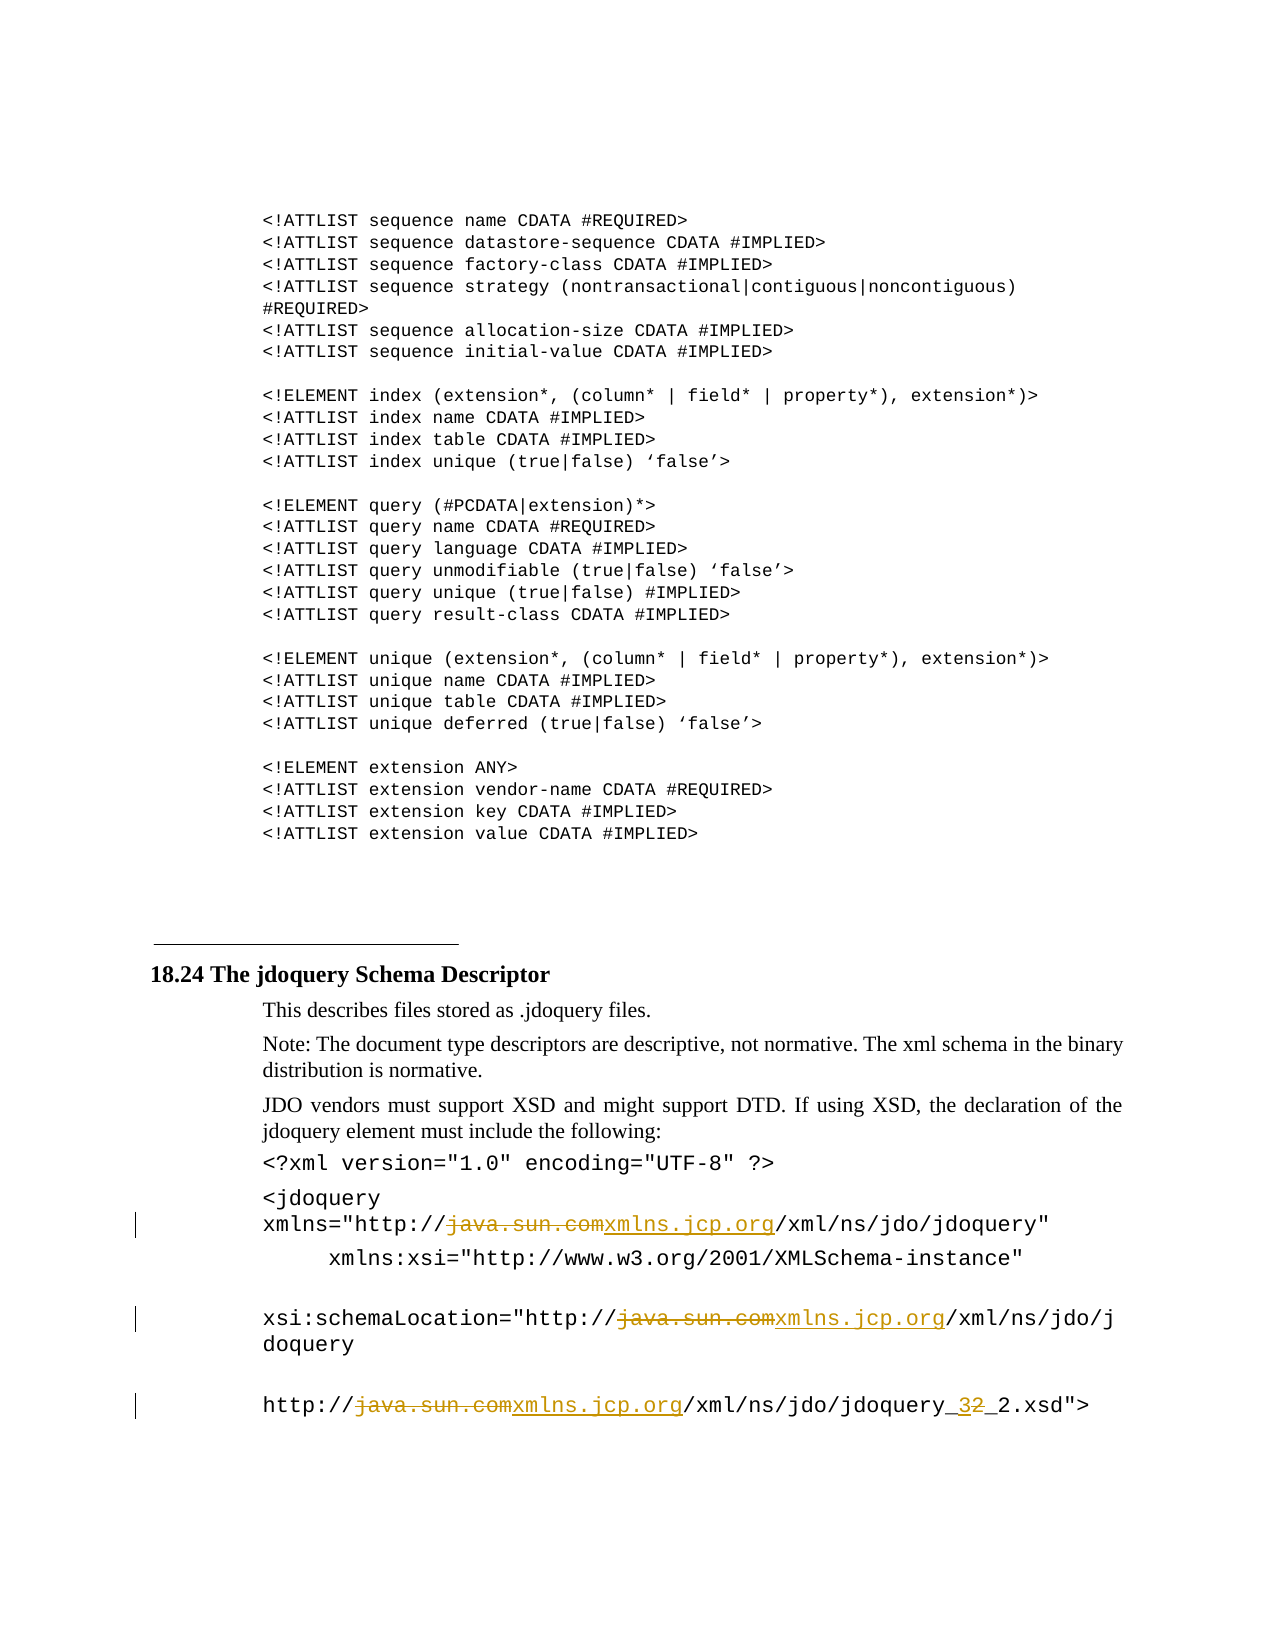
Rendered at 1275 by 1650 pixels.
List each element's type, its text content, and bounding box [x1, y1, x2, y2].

text <!ATTLIST sequence initial-value CDATA #IMPLIED> [262, 341, 1125, 363]
text <!ATTLIST extension key CDATA #IMPLIED> [262, 801, 1125, 822]
subtitle The jdoquery Schema Descriptor [150, 960, 1125, 988]
text <!ELEMENT query (#PCDATA|extension)*> [262, 494, 1125, 516]
text http://xmlns.jcp.org/xml/ns/jdo/jdoquery_3_2.xsd"> [262, 1367, 1125, 1419]
text <!ATTLIST query unique (true|false) #IMPLIED> [262, 582, 1125, 604]
text <!ATTLIST extension vendor-name CDATA #REQUIRED> [262, 779, 1125, 801]
text <?xml version="1.0" encoding="UTF-8" ?> [262, 1151, 1125, 1177]
text <!ATTLIST unique name CDATA #IMPLIED> [262, 669, 1125, 691]
text <!ATTLIST index name CDATA #IMPLIED> [262, 407, 1125, 429]
text xmlns:xsi="http://www.w3.org/2001/XMLSchema-instance" [262, 1246, 1125, 1272]
text <!ATTLIST unique table CDATA #IMPLIED> [262, 691, 1125, 713]
text <!ELEMENT extension ANY> [262, 757, 1125, 779]
text <!ATTLIST index table CDATA #IMPLIED> [262, 429, 1125, 451]
text Note: The document type descriptors are descriptive, not normative. The xml schema in the binary distribution is normative. [262, 1030, 1125, 1082]
text <!ATTLIST query name CDATA #REQUIRED> [262, 516, 1125, 538]
text <!ELEMENT unique (extension*, (column* | field* | property*), extension*)> [262, 647, 1125, 669]
text <!ATTLIST sequence datastore-sequence CDATA #IMPLIED> [262, 232, 1125, 254]
text xsi:schemaLocation="http://xmlns.jcp.org/xml/ns/jdo/jdoquery [262, 1280, 1125, 1358]
text <!ATTLIST sequence factory-class CDATA #IMPLIED> [262, 254, 1125, 276]
text <!ATTLIST extension value CDATA #IMPLIED> [262, 822, 1125, 844]
text <!ATTLIST query language CDATA #IMPLIED> [262, 538, 1125, 560]
text <!ATTLIST query unmodifiable (true|false) ‘false’> [262, 560, 1125, 582]
text <!ATTLIST sequence name CDATA #REQUIRED> [262, 210, 1125, 232]
text <!ATTLIST index unique (true|false) ‘false’> [262, 451, 1125, 472]
text <!ATTLIST sequence strategy (nontransactional|contiguous|noncontiguous) #REQUIRED> [262, 276, 1125, 319]
text This describes files stored as .jdoquery files. [262, 996, 1125, 1022]
text <!ATTLIST unique deferred (true|false) ‘false’> [262, 713, 1125, 735]
text <!ATTLIST sequence allocation-size CDATA #IMPLIED> [262, 319, 1125, 341]
text <!ELEMENT index (extension*, (column* | field* | property*), extension*)> [262, 385, 1125, 407]
text <!ATTLIST query result-class CDATA #IMPLIED> [262, 604, 1125, 626]
text JDO vendors must support XSD and might support DTD. If using XSD, the declaration of the jdoquery element must include the following: [262, 1091, 1125, 1143]
text <jdoquery xmlns="http://xmlns.jcp.org/xml/ns/jdo/jdoquery" [262, 1186, 1125, 1238]
